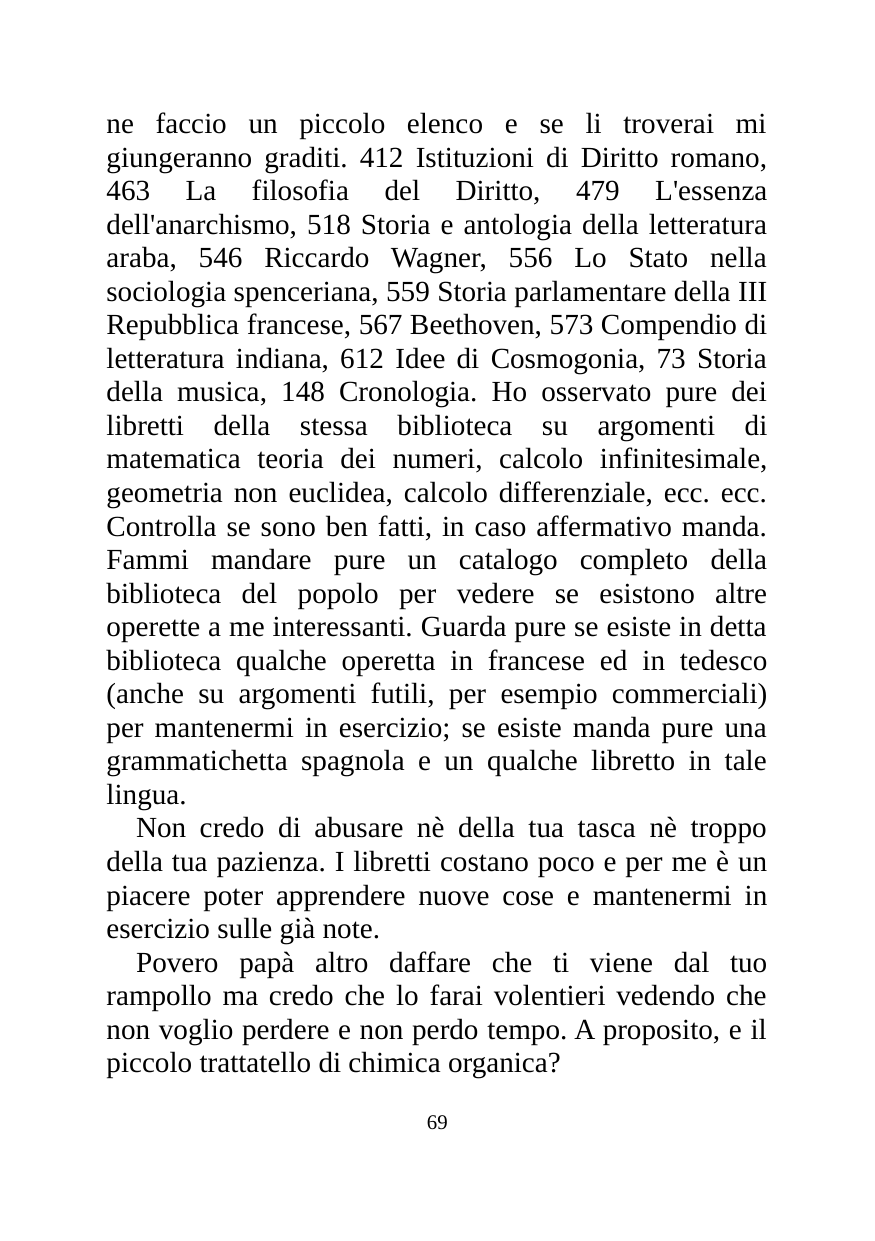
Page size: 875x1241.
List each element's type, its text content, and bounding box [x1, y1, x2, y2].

text ne faccio un piccolo elenco e se li troverai mi giungeranno graditi. 412 Istituzioni di Diritto romano, 463 La filosofia del Diritto, 479 L'essenza dell'anarchismo, 518 Storia e antologia della letteratura araba, 546 Riccardo Wagner, 556 Lo Stato nella sociologia spenceriana, 559 Storia parlamentare della III Repubblica francese, 567 Beethoven, 573 Compendio di letteratura indiana, 612 Idee di Cosmogonia, 73 Storia della musica, 148 Cronologia. Ho osservato pure dei libretti della stessa biblioteca su argomenti di matematica teoria dei numeri, calcolo infinitesimale, geometria non euclidea, calcolo differenziale, ecc. ecc. Controlla se sono ben fatti, in caso affermativo manda. Fammi mandare pure un catalogo completo della biblioteca del popolo per vedere se esistono altre operette a me interessanti. Guarda pure se esiste in detta biblioteca qualche operetta in francese ed in tedesco (anche su argomenti futili, per esempio commerciali) per mantenermi in esercizio; se esiste manda pure una grammatichetta spagnola e un qualche libretto in tale lingua. [106, 106, 768, 811]
text Povero papà altro daffare che ti viene dal tuo rampollo ma credo che lo farai volentieri vedendo che non voglio perdere e non perdo tempo. A proposito, e il piccolo trattatello di chimica organica? [106, 945, 768, 1079]
text Non credo di abusare nè della tua tasca nè troppo della tua pazienza. I libretti costano poco e per me è un piacere poter apprendere nuove cose e mantenermi in esercizio sulle già note. [106, 811, 768, 945]
